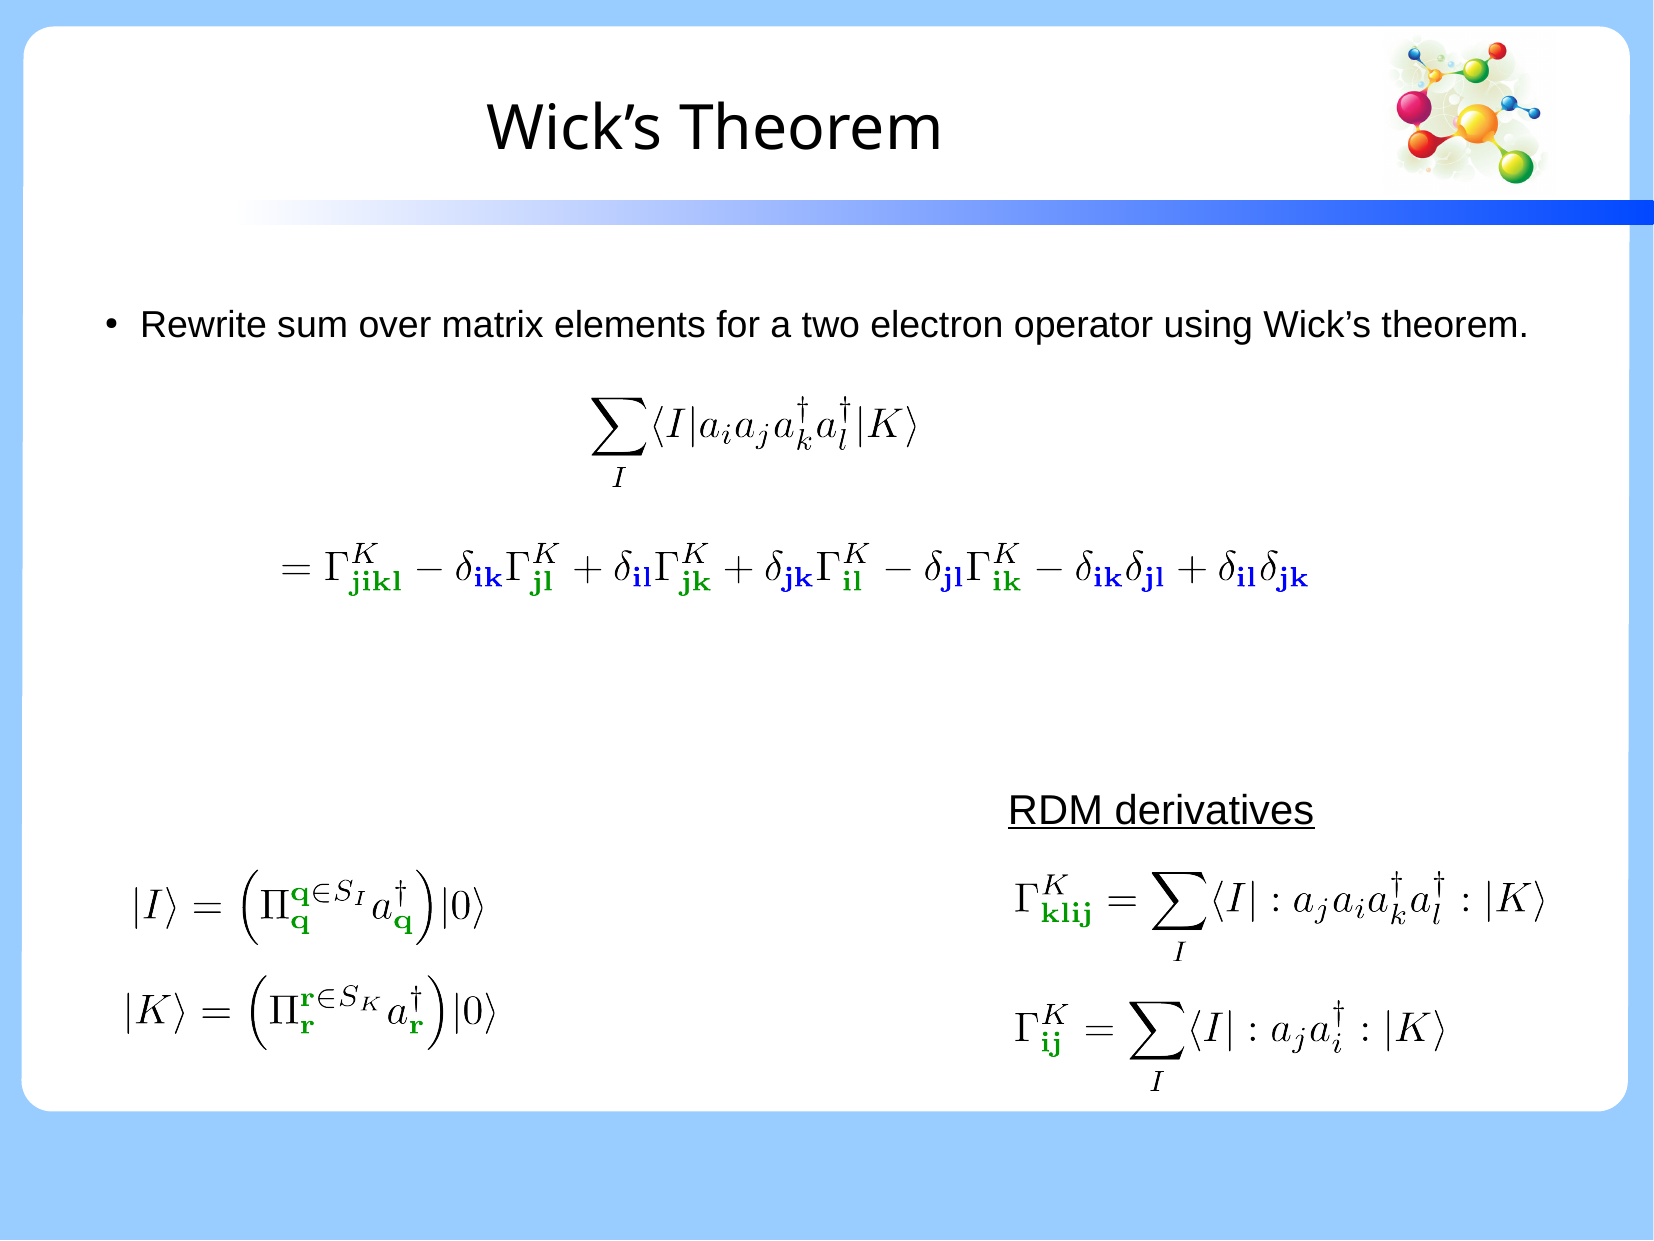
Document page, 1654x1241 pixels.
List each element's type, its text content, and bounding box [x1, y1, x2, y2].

picture [1382, 29, 1556, 195]
table_cell [873, 201, 877, 224]
picture [282, 542, 1308, 596]
picture [1015, 1000, 1444, 1091]
text_box RDM derivatives [993, 779, 1549, 841]
picture [1015, 871, 1544, 961]
title Wick’s Theorem [82, 49, 1332, 201]
table_cell [956, 201, 961, 224]
text_box Rewrite sum over matrix elements for a two electron operator using Wick’s theorem. [90, 254, 1576, 1241]
picture [135, 869, 483, 945]
picture [591, 396, 916, 487]
picture [127, 975, 495, 1051]
